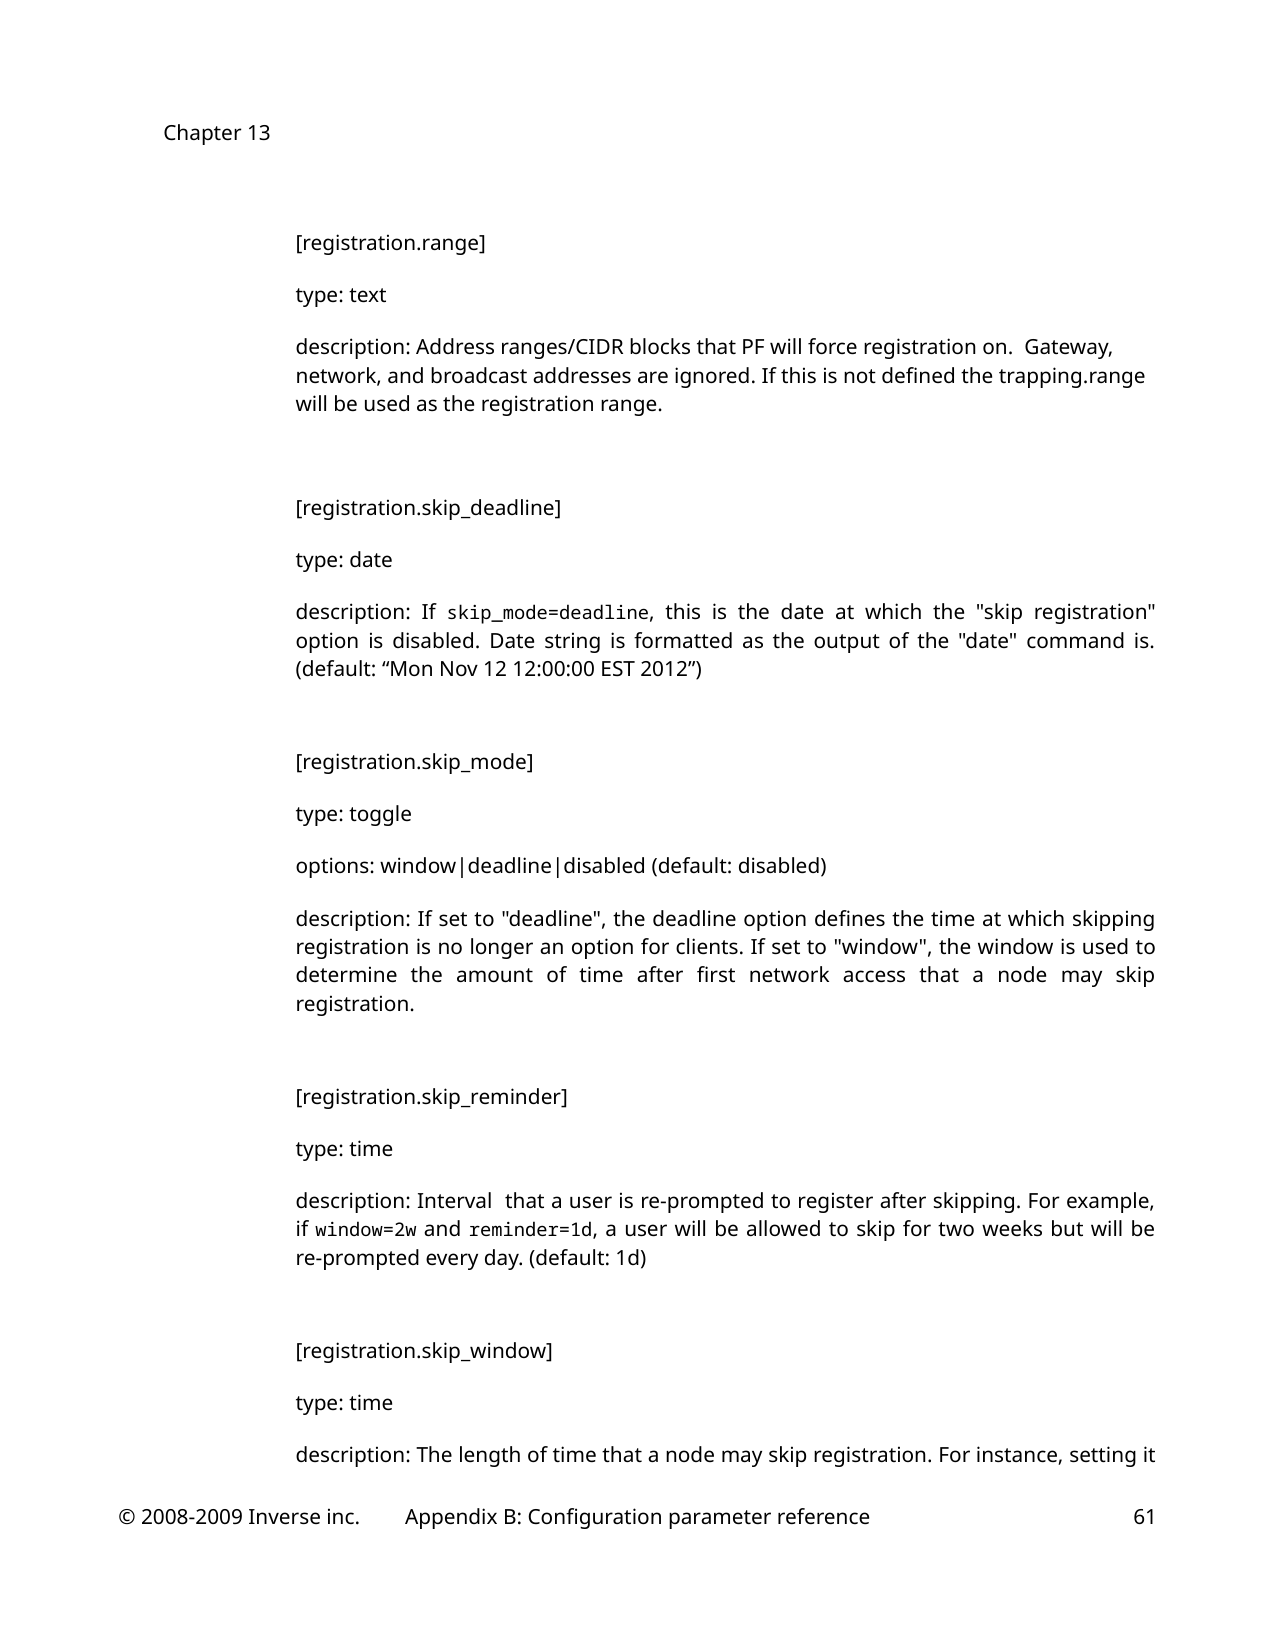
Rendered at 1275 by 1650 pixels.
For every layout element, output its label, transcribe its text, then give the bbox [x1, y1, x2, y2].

text type: time [295, 1388, 1157, 1417]
text options: window|deadline|disabled (default: disabled) [295, 852, 1157, 880]
text type: time [295, 1134, 1157, 1162]
text type: toggle [295, 799, 1157, 828]
text description: If skip_mode=deadline, this is the date at which the "skip registration" option is disabled. Date string is formatted as the output of the "date" command is. (default: “Mon Nov 12 12:00:00 EST 2012”) [295, 597, 1157, 683]
text type: date [295, 545, 1157, 574]
text description: Interval that a user is re-prompted to register after skipping. For example, if window=2w and reminder=1d, a user will be allowed to skip for two weeks but will be re-prompted every day. (default: 1d) [295, 1186, 1157, 1271]
text description: Address ranges/CIDR blocks that PF will force registration on. Gateway, network, and broadcast addresses are ignored. If this is not defined the trapping.range will be used as the registration range. [295, 332, 1157, 418]
text [registration.range] [295, 228, 1157, 257]
text [registration.skip_window] [295, 1336, 1157, 1364]
text [registration.skip_mode] [295, 747, 1157, 776]
text type: text [295, 280, 1157, 309]
text [registration.skip_reminder] [295, 1082, 1157, 1110]
text description: If set to "deadline", the deadline option defines the time at which skipping registration is no longer an option for clients. If set to "window", the window is used to determine the amount of time after first network access that a node may skip registration. [295, 904, 1157, 1017]
text description: The length of time that a node may skip registration. For instance, setting it [295, 1440, 1157, 1469]
text [registration.skip_deadline] [295, 493, 1157, 522]
